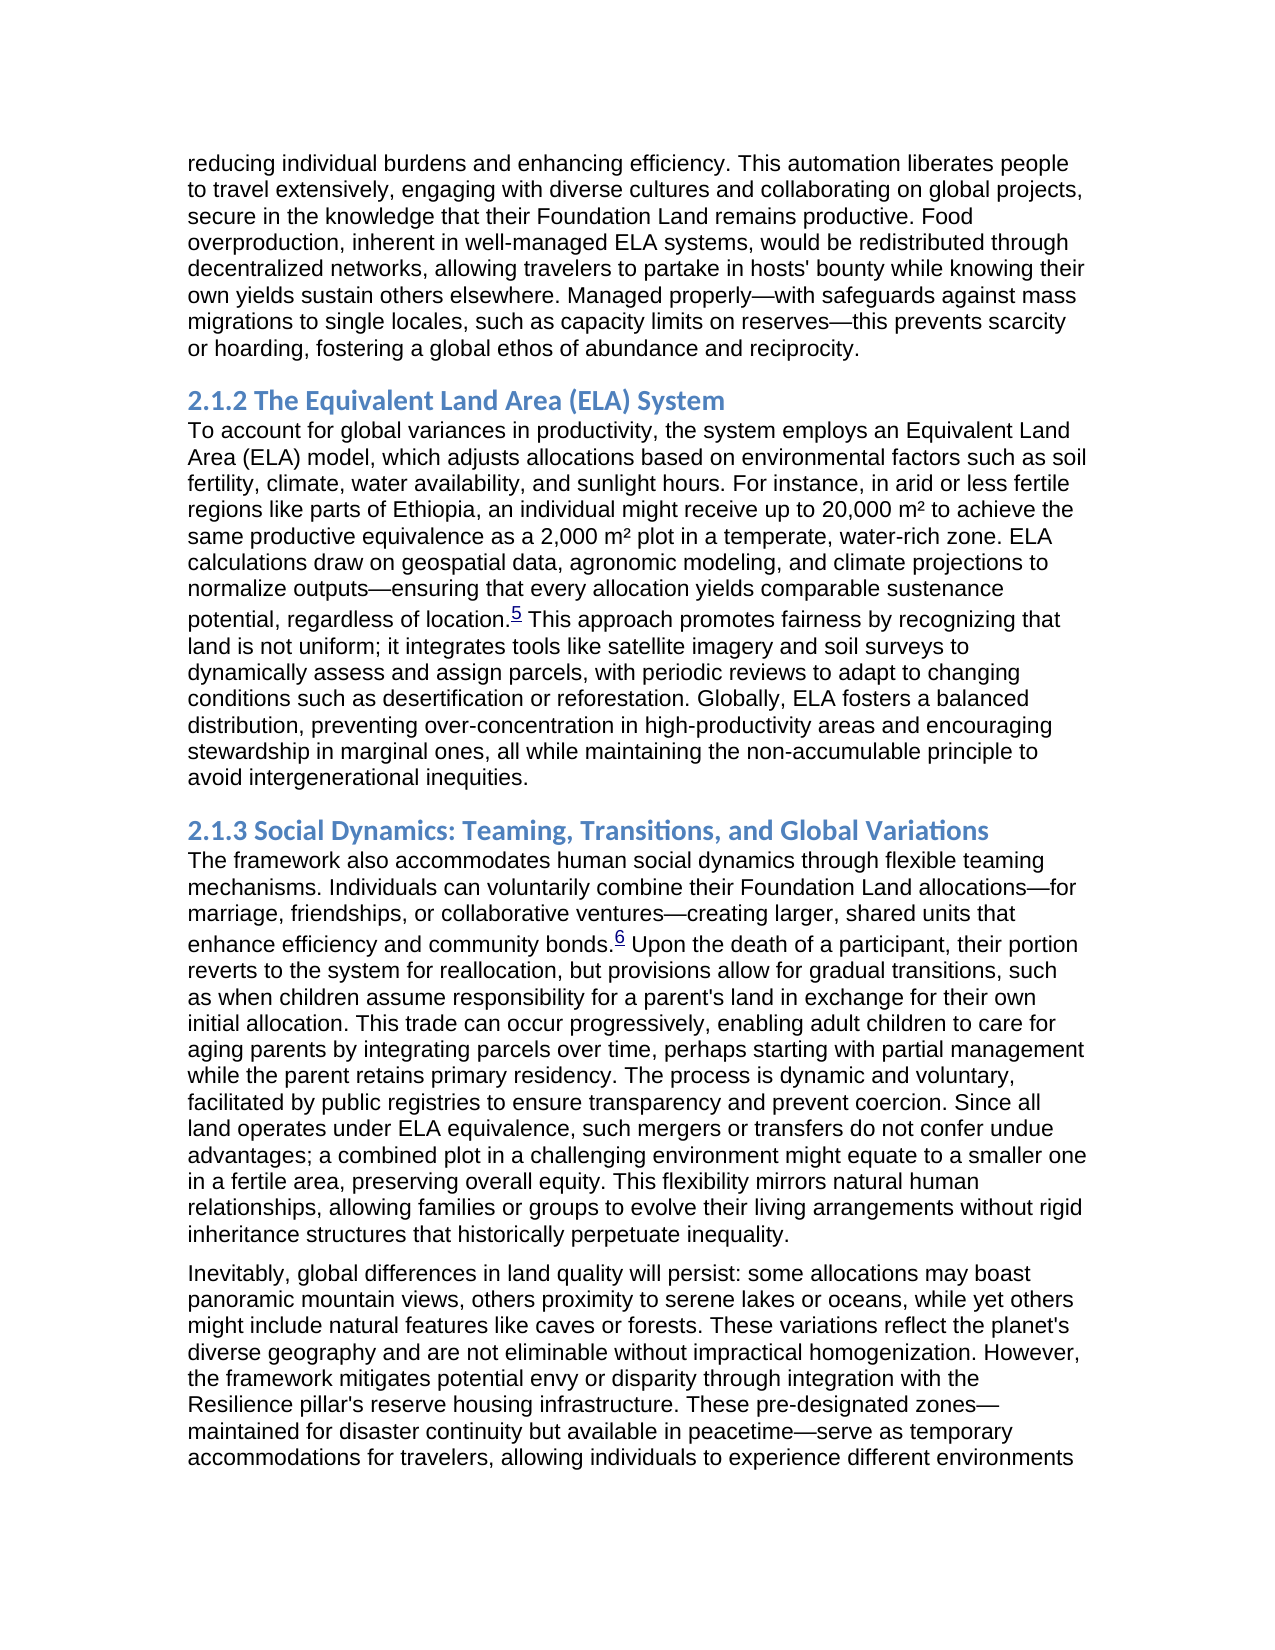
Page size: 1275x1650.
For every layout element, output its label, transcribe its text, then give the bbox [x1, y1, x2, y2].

subtitle 2.1.2 The Equivalent Land Area (ELA) System [187, 382, 1087, 417]
text reducing individual burdens and enhancing efficiency. This automation liberates people to travel extensively, engaging with diverse cultures and collaborating on global projects, secure in the knowledge that their Foundation Land remains productive. Food overproduction, inherent in well-managed ELA systems, would be redistributed through decentralized networks, allowing travelers to partake in hosts' bounty while knowing their own yields sustain others elsewhere. Managed properly—with safeguards against mass migrations to single locales, such as capacity limits on reserves—this prevents scarcity or hoarding, fostering a global ethos of abundance and reciprocity. [187, 150, 1087, 361]
subtitle 2.1.3 Social Dynamics: Teaming, Transitions, and Global Variations [187, 812, 1087, 847]
text Inevitably, global differences in land quality will persist: some allocations may boast panoramic mountain views, others proximity to serene lakes or oceans, while yet others might include natural features like caves or forests. These variations reflect the planet's diverse geography and are not eliminable without impractical homogenization. However, the framework mitigates potential envy or disparity through integration with the Resilience pillar's reserve housing infrastructure. These pre-designated zones—maintained for disaster continuity but available in peacetime—serve as temporary accommodations for travelers, allowing individuals to experience different environments [187, 1259, 1087, 1470]
text The framework also accommodates human social dynamics through flexible teaming mechanisms. Individuals can voluntarily combine their Foundation Land allocations—for marriage, friendships, or collaborative ventures—creating larger, shared units that enhance efficiency and community bonds.6 Upon the death of a participant, their portion reverts to the system for reallocation, but provisions allow for gradual transitions, such as when children assume responsibility for a parent's land in exchange for their own initial allocation. This trade can occur progressively, enabling adult children to care for aging parents by integrating parcels over time, perhaps starting with partial management while the parent retains primary residency. The process is dynamic and voluntary, facilitated by public registries to ensure transparency and prevent coercion. Since all land operates under ELA equivalence, such mergers or transfers do not confer undue advantages; a combined plot in a challenging environment might equate to a smaller one in a fertile area, preserving overall equity. This flexibility mirrors natural human relationships, allowing families or groups to evolve their living arrangements without rigid inheritance structures that historically perpetuate inequality. [187, 847, 1087, 1247]
text To account for global variances in productivity, the system employs an Equivalent Land Area (ELA) model, which adjusts allocations based on environmental factors such as soil fertility, climate, water availability, and sunlight hours. For instance, in arid or less fertile regions like parts of Ethiopia, an individual might receive up to 20,000 m² to achieve the same productive equivalence as a 2,000 m² plot in a temperate, water-rich zone. ELA calculations draw on geospatial data, agronomic modeling, and climate projections to normalize outputs—ensuring that every allocation yields comparable sustenance potential, regardless of location.5 This approach promotes fairness by recognizing that land is not uniform; it integrates tools like satellite imagery and soil surveys to dynamically assess and assign parcels, with periodic reviews to adapt to changing conditions such as desertification or reforestation. Globally, ELA fosters a balanced distribution, preventing over-concentration in high-productivity areas and encouraging stewardship in marginal ones, all while maintaining the non-accumulable principle to avoid intergenerational inequities. [187, 417, 1087, 791]
